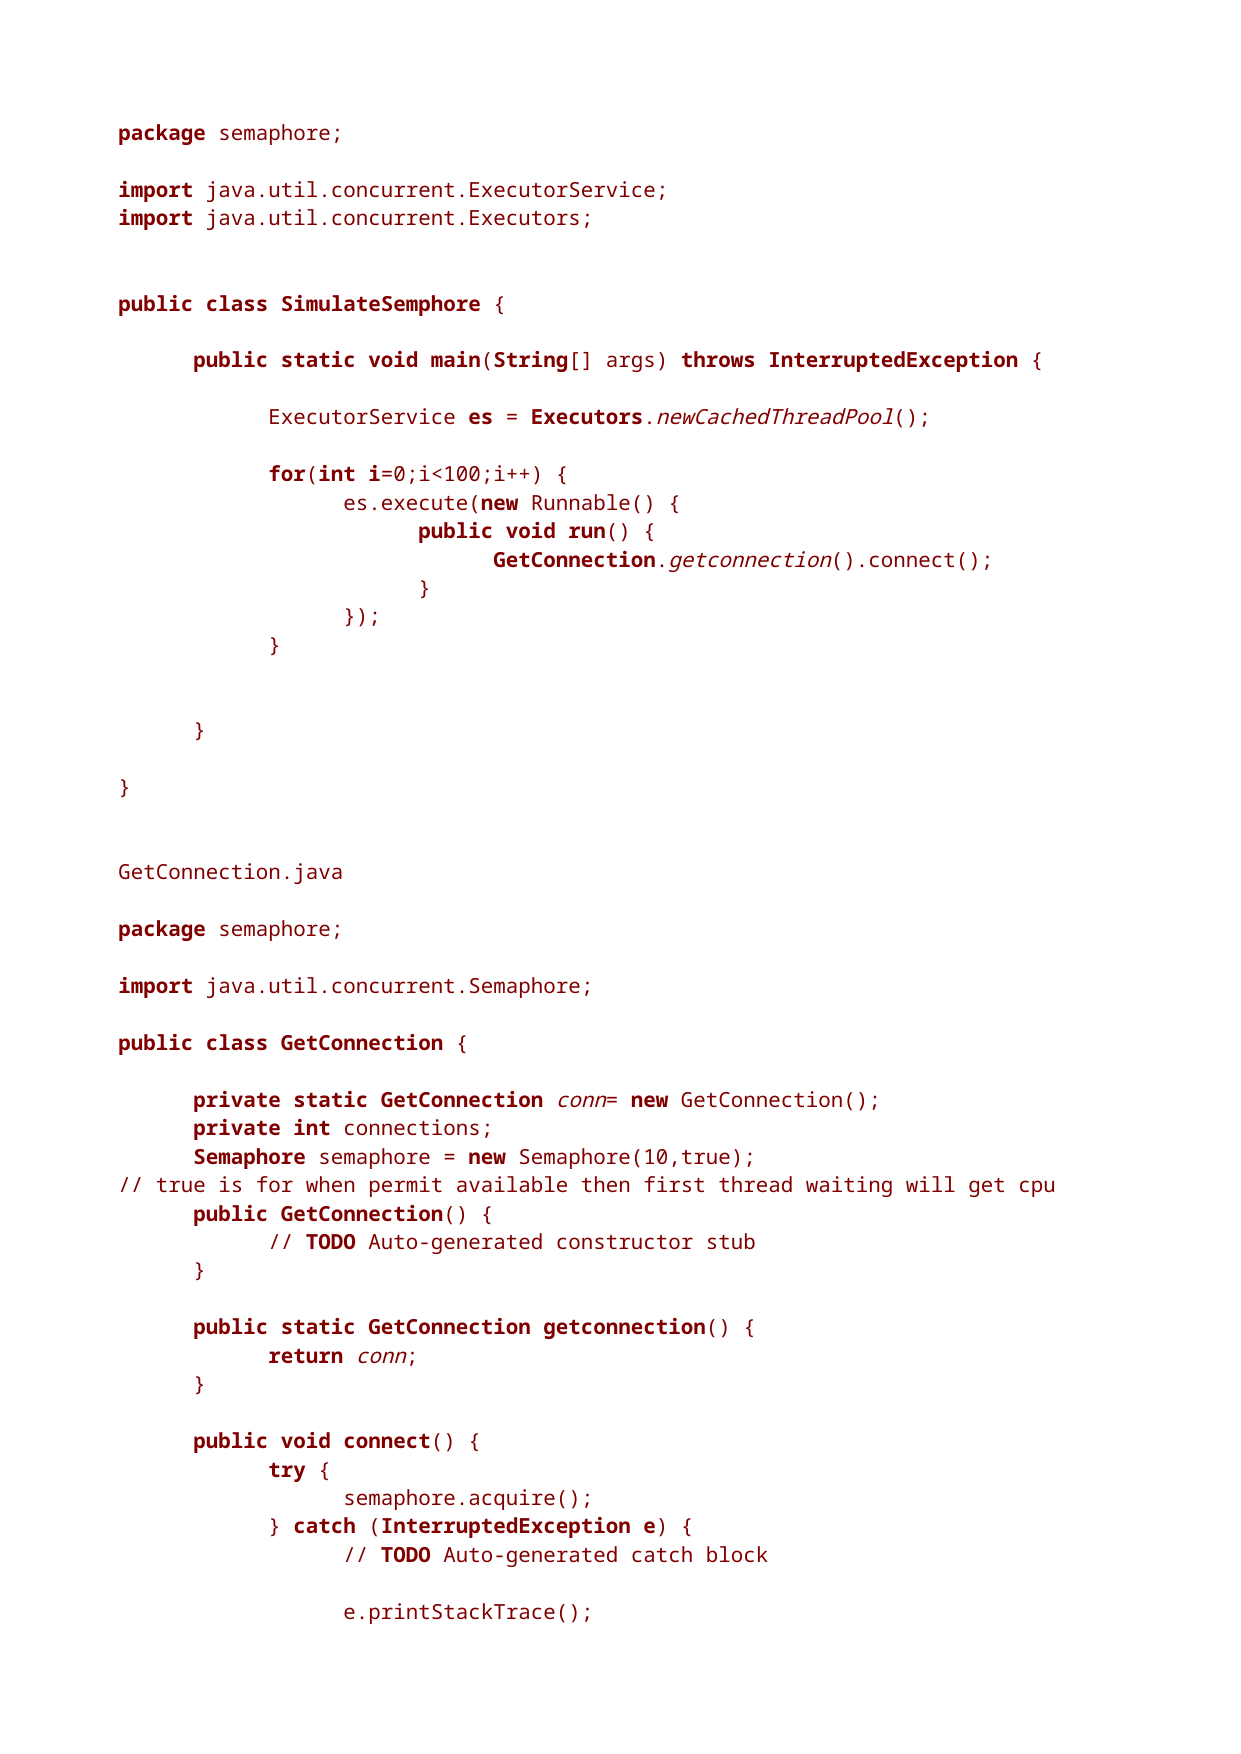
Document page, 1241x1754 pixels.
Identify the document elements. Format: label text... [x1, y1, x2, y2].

text semaphore.acquire(); [118, 1483, 1122, 1512]
text import java.util.concurrent.Executors; [118, 203, 1122, 232]
text } catch (InterruptedException e) { [118, 1512, 1122, 1540]
text }); [118, 602, 1122, 630]
text public void run() { [118, 516, 1122, 545]
text GetConnection.java [118, 857, 1122, 886]
text try { [118, 1455, 1122, 1483]
text // TODO Auto-generated constructor stub [118, 1227, 1122, 1256]
text package semaphore; [118, 118, 1122, 147]
text } [118, 573, 1122, 602]
text // true is for when permit available then first thread waiting will get cpu [118, 1170, 1122, 1199]
text private int connections; [118, 1113, 1122, 1142]
text for(int i=0;i<100;i++) { [118, 459, 1122, 488]
text public class SimulateSemphore { [118, 289, 1122, 317]
text public class GetConnection { [118, 1028, 1122, 1057]
text import java.util.concurrent.ExecutorService; [118, 175, 1122, 203]
text package semaphore; [118, 914, 1122, 943]
text } [118, 715, 1122, 744]
text } [118, 1256, 1122, 1284]
text // TODO Auto-generated catch block [118, 1540, 1122, 1568]
text } [118, 1369, 1122, 1398]
text ExecutorService es = Executors.newCachedThreadPool(); [118, 402, 1122, 431]
text import java.util.concurrent.Semaphore; [118, 971, 1122, 1000]
text es.execute(new Runnable() { [118, 488, 1122, 516]
text Semaphore semaphore = new Semaphore(10,true); [118, 1142, 1122, 1170]
text public static void main(String[] args) throws InterruptedException { [118, 346, 1122, 374]
text GetConnection.getconnection().connect(); [118, 545, 1122, 573]
text public GetConnection() { [118, 1199, 1122, 1227]
text } [118, 772, 1122, 801]
text public void connect() { [118, 1426, 1122, 1455]
text return conn; [118, 1341, 1122, 1369]
text } [118, 630, 1122, 658]
text public static GetConnection getconnection() { [118, 1312, 1122, 1341]
text private static GetConnection conn= new GetConnection(); [118, 1085, 1122, 1113]
text e.printStackTrace(); [118, 1597, 1122, 1625]
